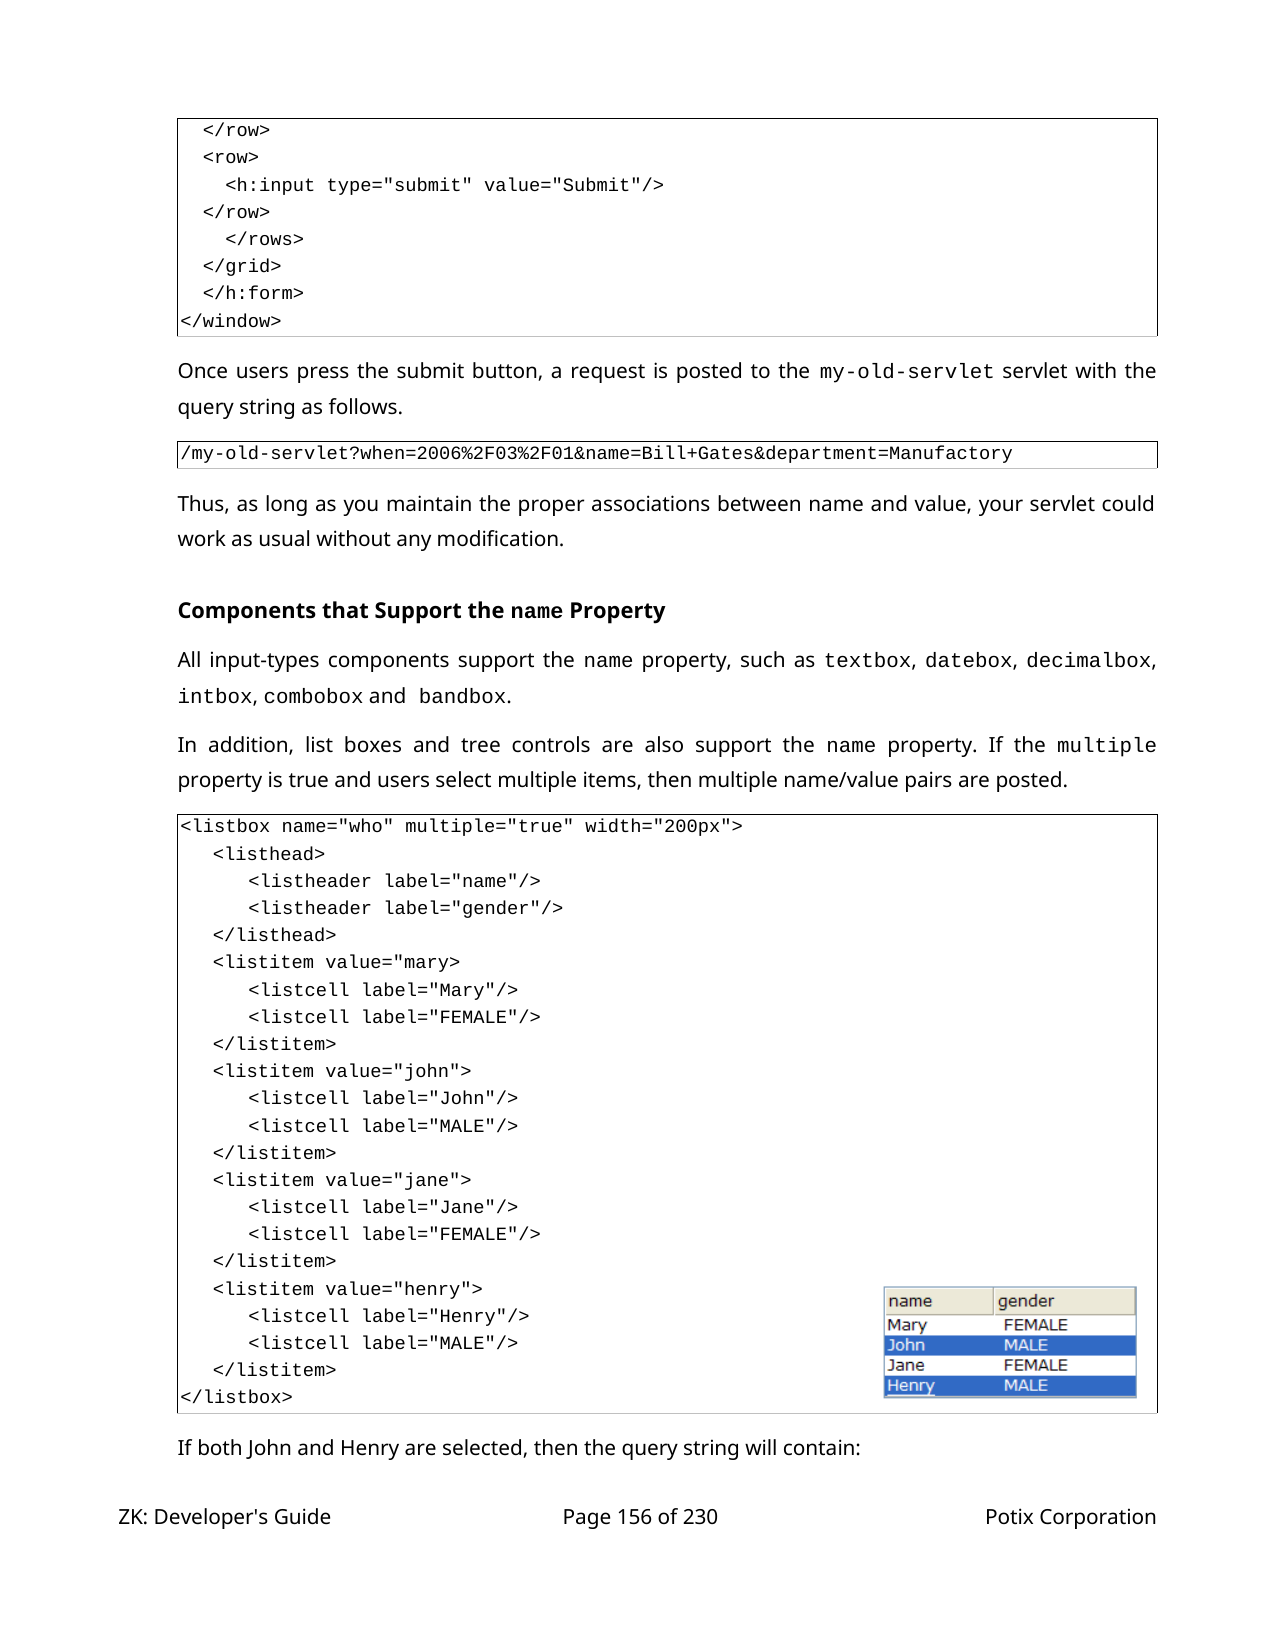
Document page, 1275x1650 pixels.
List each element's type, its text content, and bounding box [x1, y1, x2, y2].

text If both John and Henry are selected, then the query string will contain: [177, 1433, 1157, 1461]
text </listitem> [178, 1249, 1157, 1274]
text <listitem value="mary> [178, 950, 1157, 974]
text /my-old-servlet?when=2006%2F03%2F01&name=Bill+Gates&department=Manufactory [178, 442, 1157, 468]
text <listbox name="who" multiple="true" width="200px"> [178, 815, 1157, 839]
text <listitem value="john"> [178, 1059, 1157, 1083]
text <row> [178, 145, 1157, 169]
text <listheader label="gender"/> [178, 896, 1157, 920]
text In addition, list boxes and tree controls are also support the name property. If the multiple property is true and users select multiple items, then multiple name/value pairs are posted. [177, 730, 1157, 794]
text </listitem> [178, 1032, 1157, 1056]
text Once users press the submit button, a request is posted to the my-old-servlet servlet with the query string as follows. [177, 356, 1157, 420]
text All input-types components support the name property, such as textbox, datebox, decimalbox, intbox, combobox and bandbox. [177, 645, 1157, 709]
text <listcell label="Jane"/> [178, 1195, 1157, 1219]
text <listhead> [178, 842, 1157, 866]
text </window> [178, 308, 1157, 336]
text </listhead> [178, 923, 1157, 947]
picture [880, 1284, 1142, 1401]
text <listcell label="FEMALE"/> [178, 1005, 1157, 1029]
text </h:form> [178, 281, 1157, 306]
text <listcell label="MALE"/> [178, 1113, 1157, 1138]
text <listitem value="jane"> [178, 1168, 1157, 1192]
text Thus, as long as you maintain the proper associations between name and value, your servlet could work as usual without any modification. [177, 489, 1157, 552]
text <h:input type="submit" value="Submit"/> [178, 172, 1157, 197]
text <listheader label="name"/> [178, 869, 1157, 893]
text <listcell label="John"/> [178, 1086, 1157, 1111]
text [1142, 1358, 1157, 1382]
subtitle Components that Support the name Property [177, 594, 1157, 625]
text </row> [178, 119, 1157, 142]
text </row> [178, 200, 1157, 224]
text <listcell label="MALE"/> [178, 1331, 880, 1355]
text </listitem> [178, 1141, 1157, 1165]
text <listcell label="FEMALE"/> [178, 1222, 1157, 1246]
text </listbox> [178, 1385, 1157, 1413]
text <listitem value="henry"> [178, 1277, 1157, 1301]
text </listitem> [178, 1358, 880, 1382]
text <listcell label="Mary"/> [178, 977, 1157, 1002]
text </rows> [178, 227, 1157, 251]
text </grid> [178, 254, 1157, 278]
text <listcell label="Henry"/> [178, 1304, 880, 1328]
